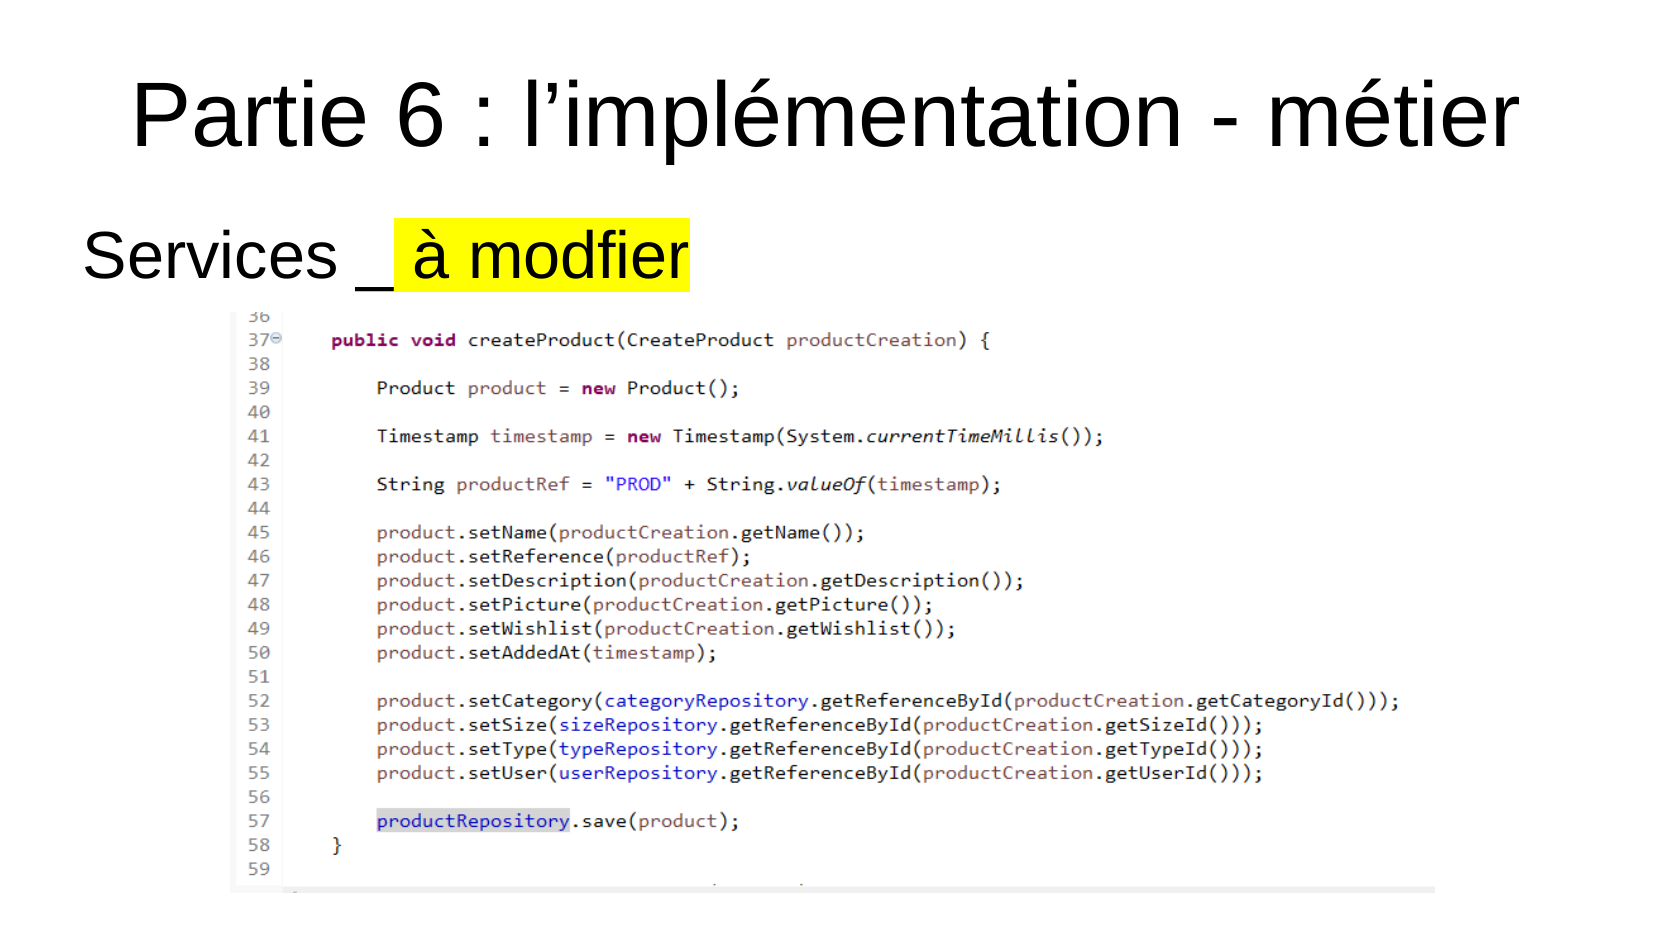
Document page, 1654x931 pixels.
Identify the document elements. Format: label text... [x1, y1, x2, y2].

picture [230, 312, 1435, 893]
list Services _ à modfier [82, 217, 1571, 758]
title Partie 6 : l’implémentation - métier [82, 37, 1571, 193]
